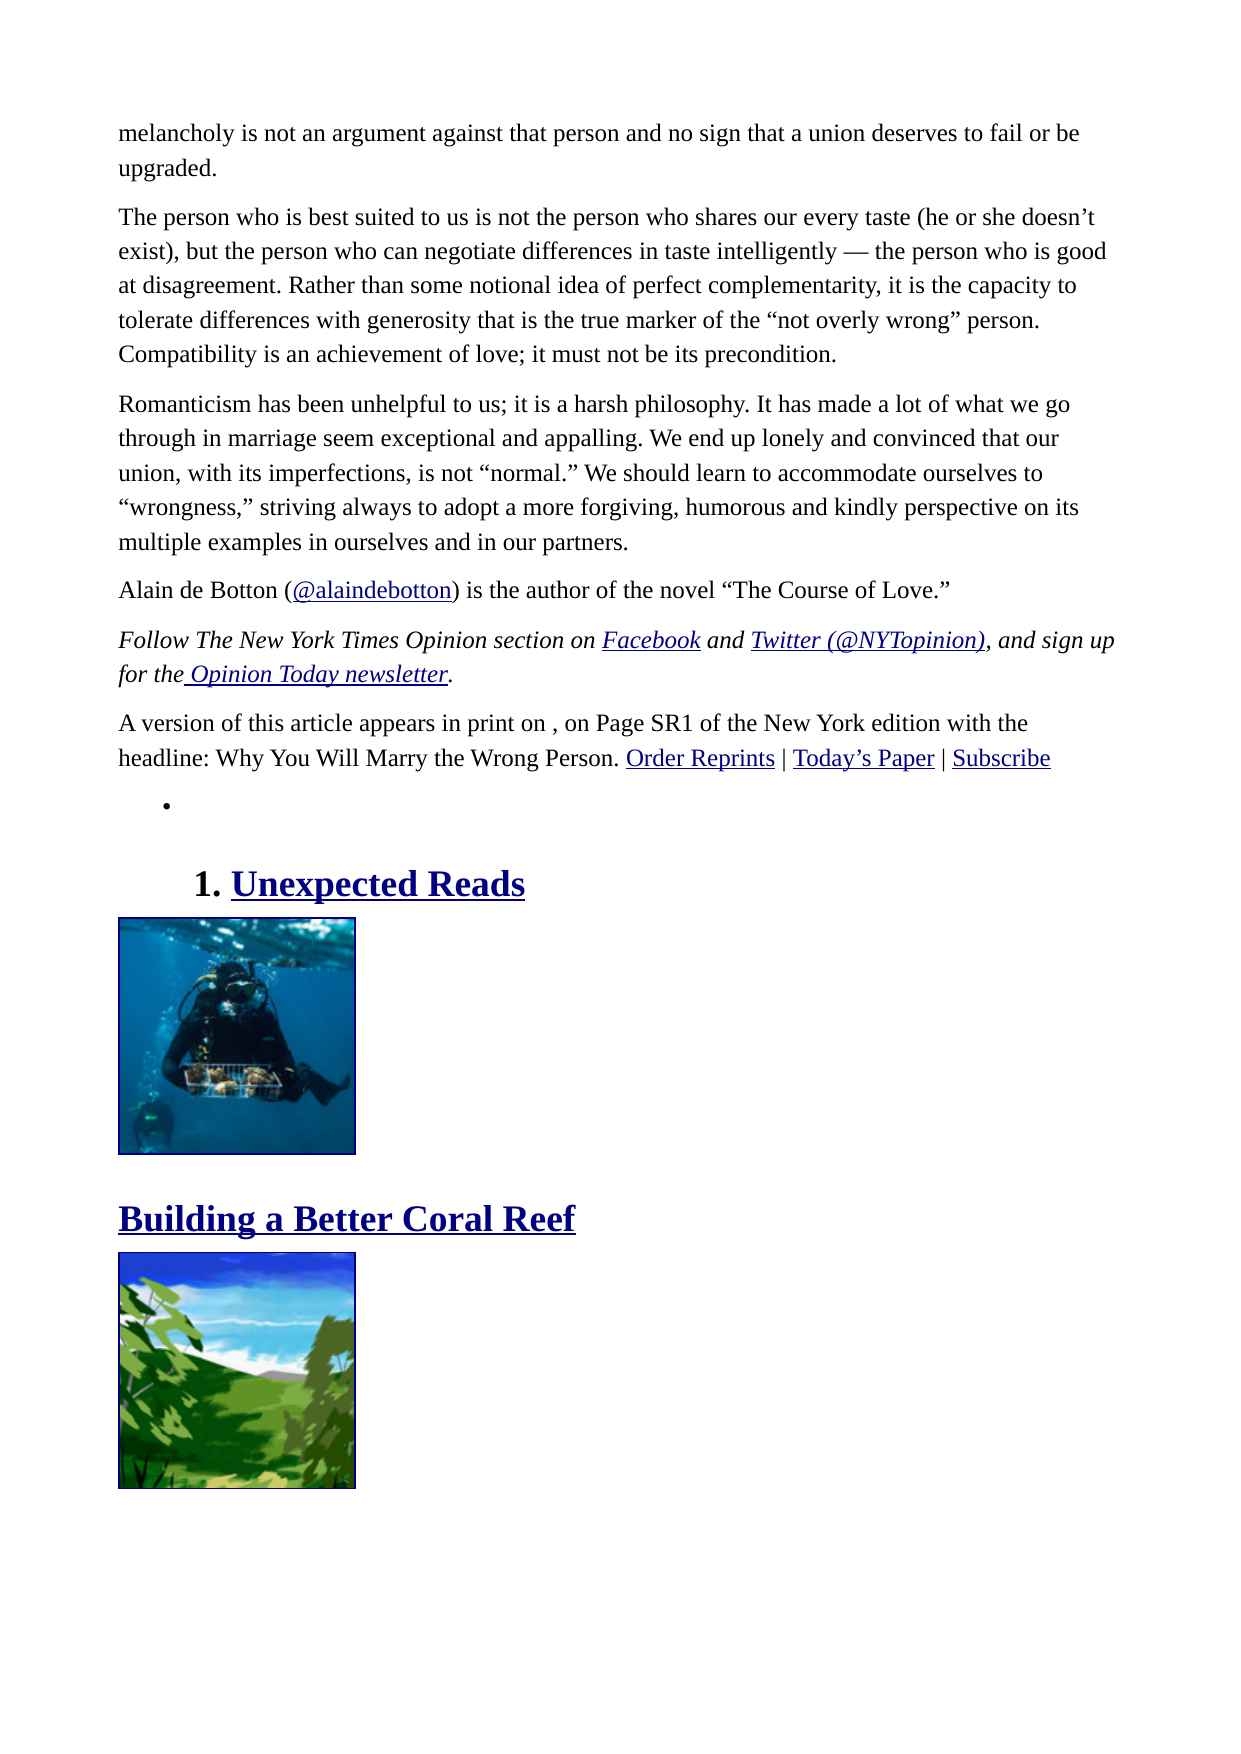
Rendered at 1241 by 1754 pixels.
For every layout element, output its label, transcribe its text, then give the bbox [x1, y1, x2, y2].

text Romanticism has been unhelpful to us; it is a harsh philosophy. It has made a lot of what we go through in marriage seem exceptional and appalling. We end up lonely and convinced that our union, with its imperfections, is not “normal.” We should learn to accommodate ourselves to “wrongness,” striving always to adopt a more forgiving, humorous and kindly perspective on its multiple examples in ourselves and in our partners. [118, 389, 1122, 555]
picture [299, 1059, 307, 1065]
picture [167, 961, 354, 1106]
picture [213, 937, 222, 942]
picture [267, 957, 296, 966]
picture [120, 1051, 131, 1083]
text Follow The New York Times Opinion section on Facebook and Twitter (@NYTopinion), and sign up for the Opinion Today newsletter. [118, 625, 1122, 688]
picture [230, 919, 241, 923]
picture [296, 1125, 307, 1135]
picture [261, 982, 268, 989]
text A version of this article appears in print on , on Page SR1 of the New York edition with the headline: Why You Will Marry the Wrong Person. Order Reprints | Today’s Paper | Subscribe [118, 708, 1122, 771]
picture [157, 1100, 174, 1131]
picture [269, 972, 276, 979]
picture [135, 1057, 139, 1067]
text melancholy is not an argument against that person and no sign that a union deserves to fail or be upgraded. [118, 118, 1122, 181]
subtitle Building a Better Coral Reef [118, 1196, 1122, 1239]
picture [218, 928, 234, 937]
picture [120, 1253, 354, 1488]
text The person who is best suited to us is not the person who shares our every taste (he or she doesn’t exist), but the person who can negotiate differences in taste intelligently — the person who is good at disagreement. Rather than some notional idea of perfect complementarity, it is the capacity to tolerate differences with generosity that is the true marker of the “not overly wrong” person. Compatibility is an achievement of love; it must not be its precondition. [118, 202, 1122, 368]
picture [233, 941, 244, 949]
picture [236, 957, 252, 966]
picture [200, 919, 210, 927]
picture [250, 919, 258, 930]
picture [137, 1118, 141, 1128]
text Alain de Botton (@alaindebotton) is the author of the novel “The Course of Love.” [118, 576, 1122, 604]
picture [296, 1144, 306, 1153]
picture [253, 933, 264, 938]
subtitle Unexpected Reads [193, 862, 1122, 905]
picture [120, 934, 164, 1050]
picture [276, 919, 354, 944]
picture [222, 953, 233, 958]
